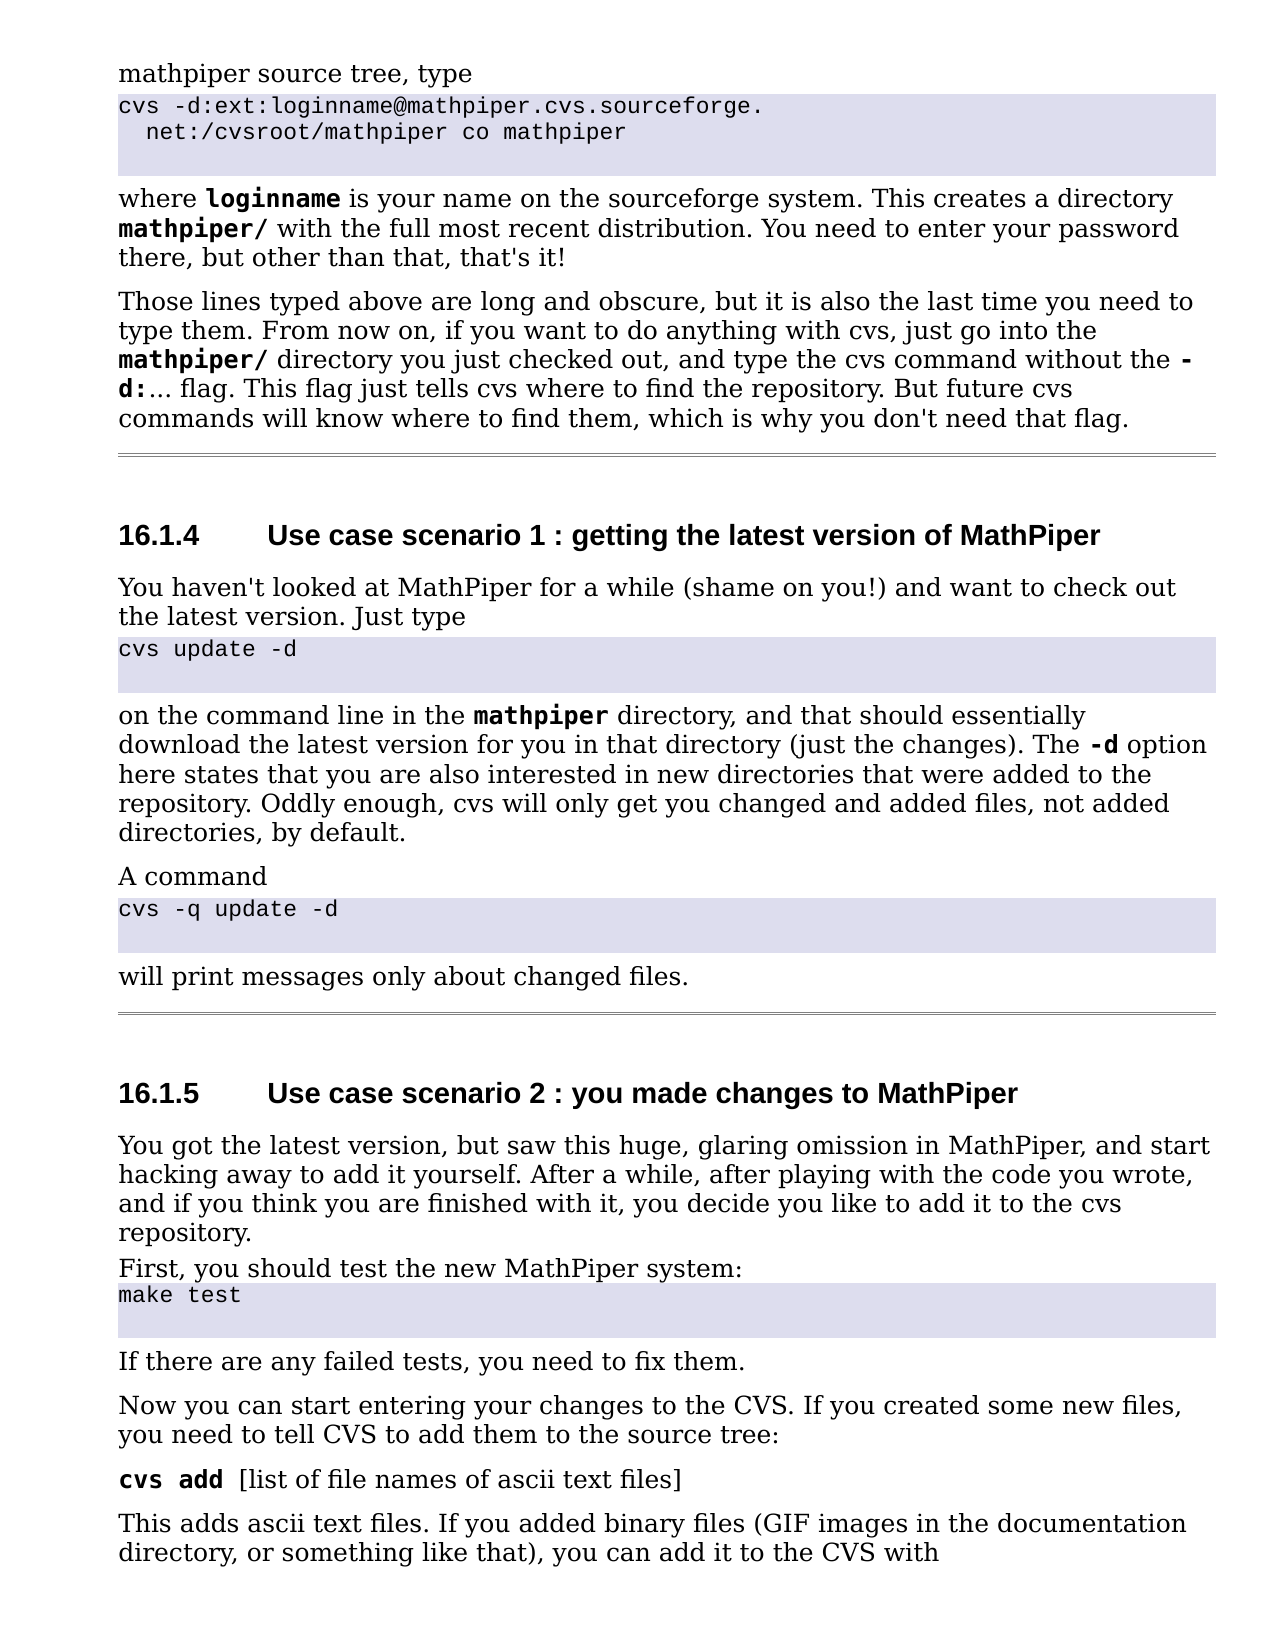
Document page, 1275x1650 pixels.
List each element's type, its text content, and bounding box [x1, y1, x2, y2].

text First, you should test the new MathPiper system: [118, 1254, 1216, 1283]
table_header make test [118, 1283, 1216, 1338]
table_header cvs update -d [118, 637, 1216, 693]
text where loginname is your name on the sourceforge system. This creates a directory mathpiper/ with the full most recent distribution. You need to enter your password there, but other than that, that's it! [118, 184, 1216, 272]
text will print messages only about changed files. [118, 962, 1216, 991]
text on the command line in the mathpiper directory, and that should essentially download the latest version for you in that directory (just the changes). The -d option here states that you are also interested in new directories that were added to the repository. Oddly enough, cvs will only get you changed and added files, not added directories, by default. [118, 702, 1216, 847]
text A command [118, 862, 1216, 892]
table_header cvs -d:ext:loginname@mathpiper.cvs.sourceforge. net:/cvsroot/mathpiper co mathpiper [118, 94, 1216, 176]
text Those lines typed above are long and obscure, but it is also the last time you need to type them. From now on, if you want to do anything with cvs, just go into the mathpiper/ directory you just checked out, and type the cvs command without the -d:... flag. This flag just tells cvs where to find the repository. But future cvs commands will know where to find them, which is why you don't need that flag. [118, 287, 1216, 433]
text This adds ascii text files. If you added binary files (GIF images in the documentation directory, or something like that), you can add it to the CVS with [118, 1509, 1216, 1567]
text You got the latest version, but saw this huge, glaring omission in MathPiper, and start hacking away to add it yourself. After a while, after playing with the code you wrote, and if you think you are finished with it, you decide you like to add it to the cvs repository. [118, 1131, 1216, 1248]
subtitle Use case scenario 1 : getting the latest version of MathPiper [118, 518, 1216, 552]
text Now you can start entering your changes to the CVS. If you created some new files, you need to tell CVS to add them to the source tree: [118, 1391, 1216, 1450]
table_header cvs -q update -d [118, 898, 1216, 953]
text If there are any failed tests, you need to fix them. [118, 1347, 1216, 1376]
text cvs add [list of file names of ascii text files] [118, 1465, 1216, 1494]
text You haven't looked at MathPiper for a while (shame on you!) and want to check out the latest version. Just type [118, 573, 1216, 631]
text mathpiper source tree, type [118, 59, 1216, 88]
subtitle Use case scenario 2 : you made changes to MathPiper [118, 1077, 1216, 1110]
